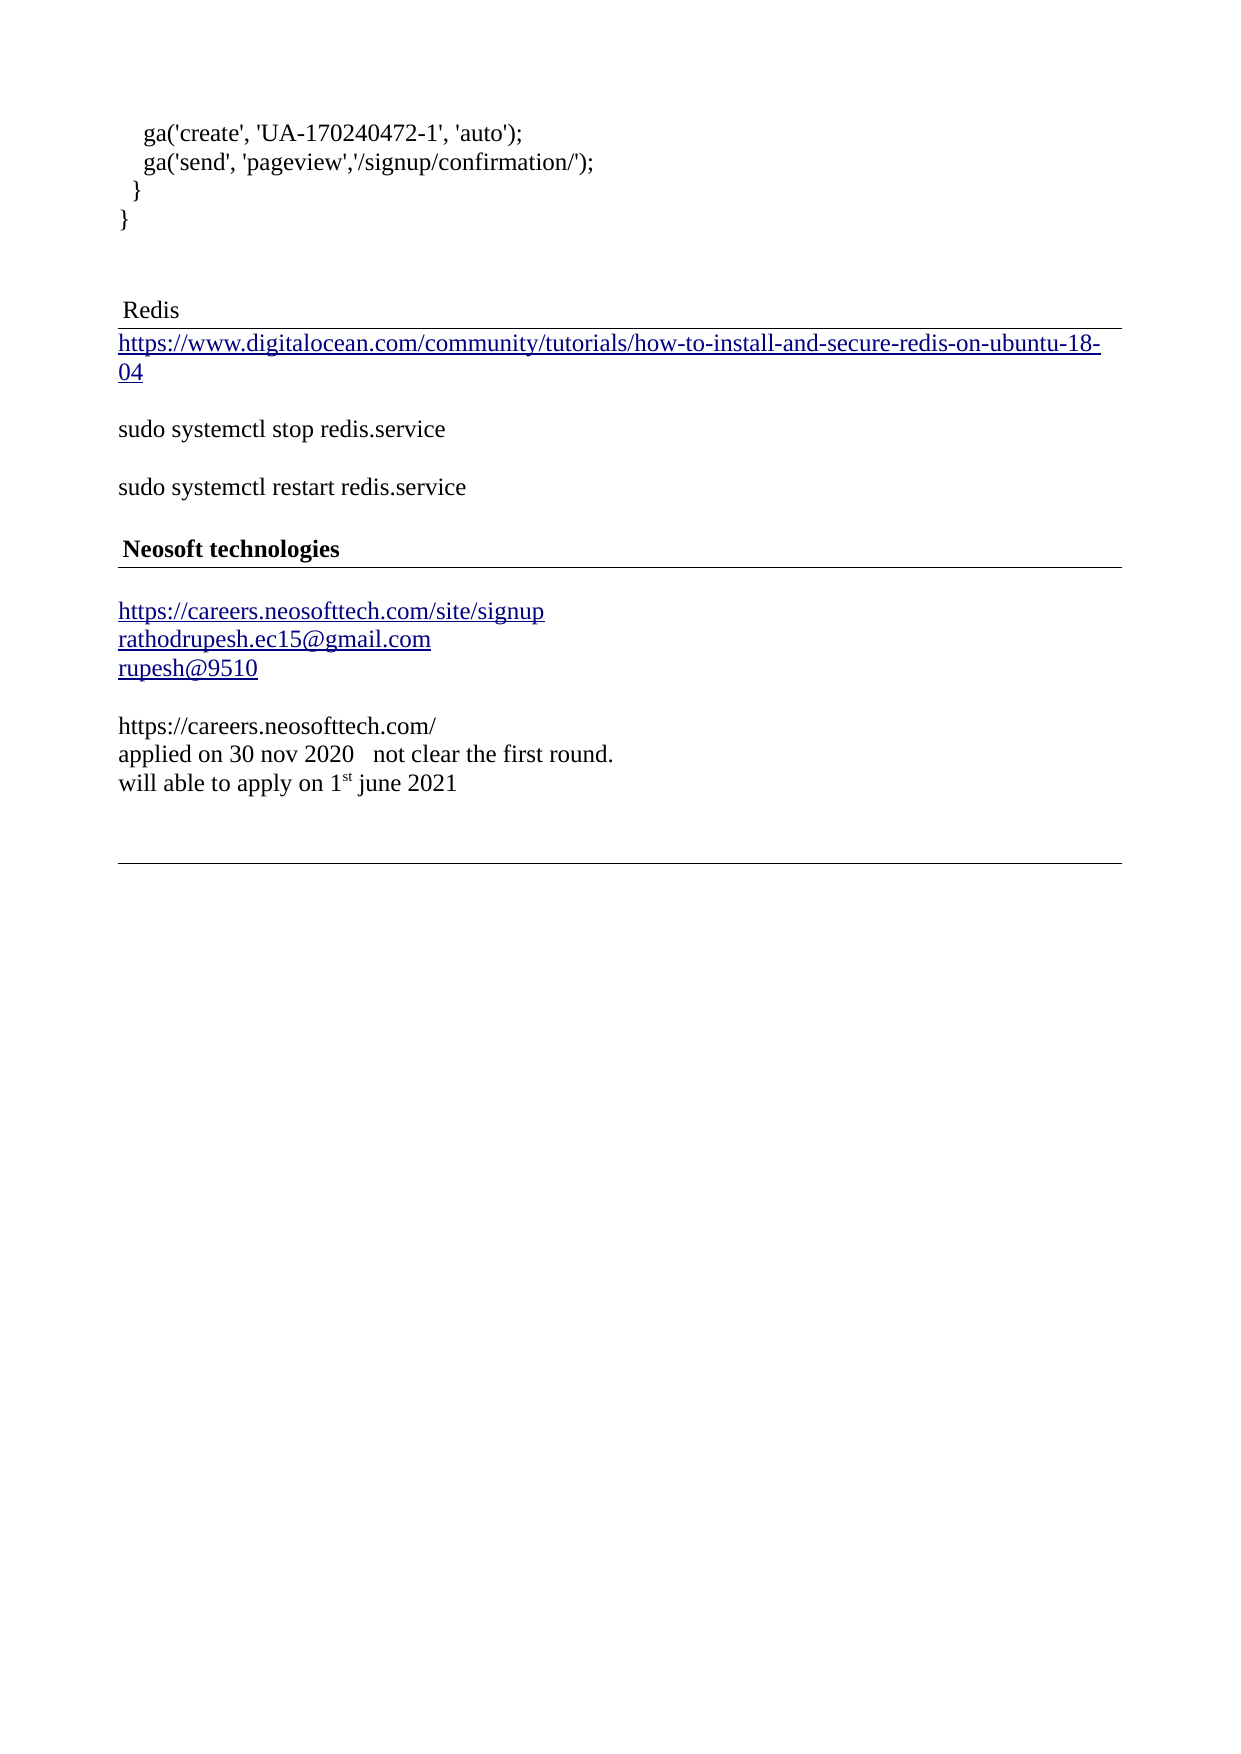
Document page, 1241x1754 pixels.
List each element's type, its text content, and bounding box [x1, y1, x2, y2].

text will able to apply on 1st june 2021 [118, 768, 1122, 797]
text ga('create', 'UA-170240472-1', 'auto'); [118, 118, 1122, 147]
text } [118, 176, 1122, 204]
text https://careers.neosofttech.com/ [118, 711, 1122, 739]
text Neosoft technologies [118, 529, 1122, 567]
text } [118, 204, 1122, 233]
text sudo systemctl stop redis.service [118, 414, 1122, 443]
text rathodrupesh.ec15@gmail.com rupesh@9510 [118, 624, 1122, 682]
text https://careers.neosofttech.com/site/signup [118, 596, 1122, 624]
text applied on 30 nov 2020 not clear the first round. [118, 739, 1122, 768]
text Redis [118, 291, 1122, 328]
text https://www.digitalocean.com/community/tutorials/how-to-install-and-secure-redis-on-ubuntu-18-04 [118, 329, 1122, 386]
text sudo systemctl restart redis.service [118, 472, 1122, 501]
text ga('send', 'pageview','/signup/confirmation/'); [118, 147, 1122, 176]
